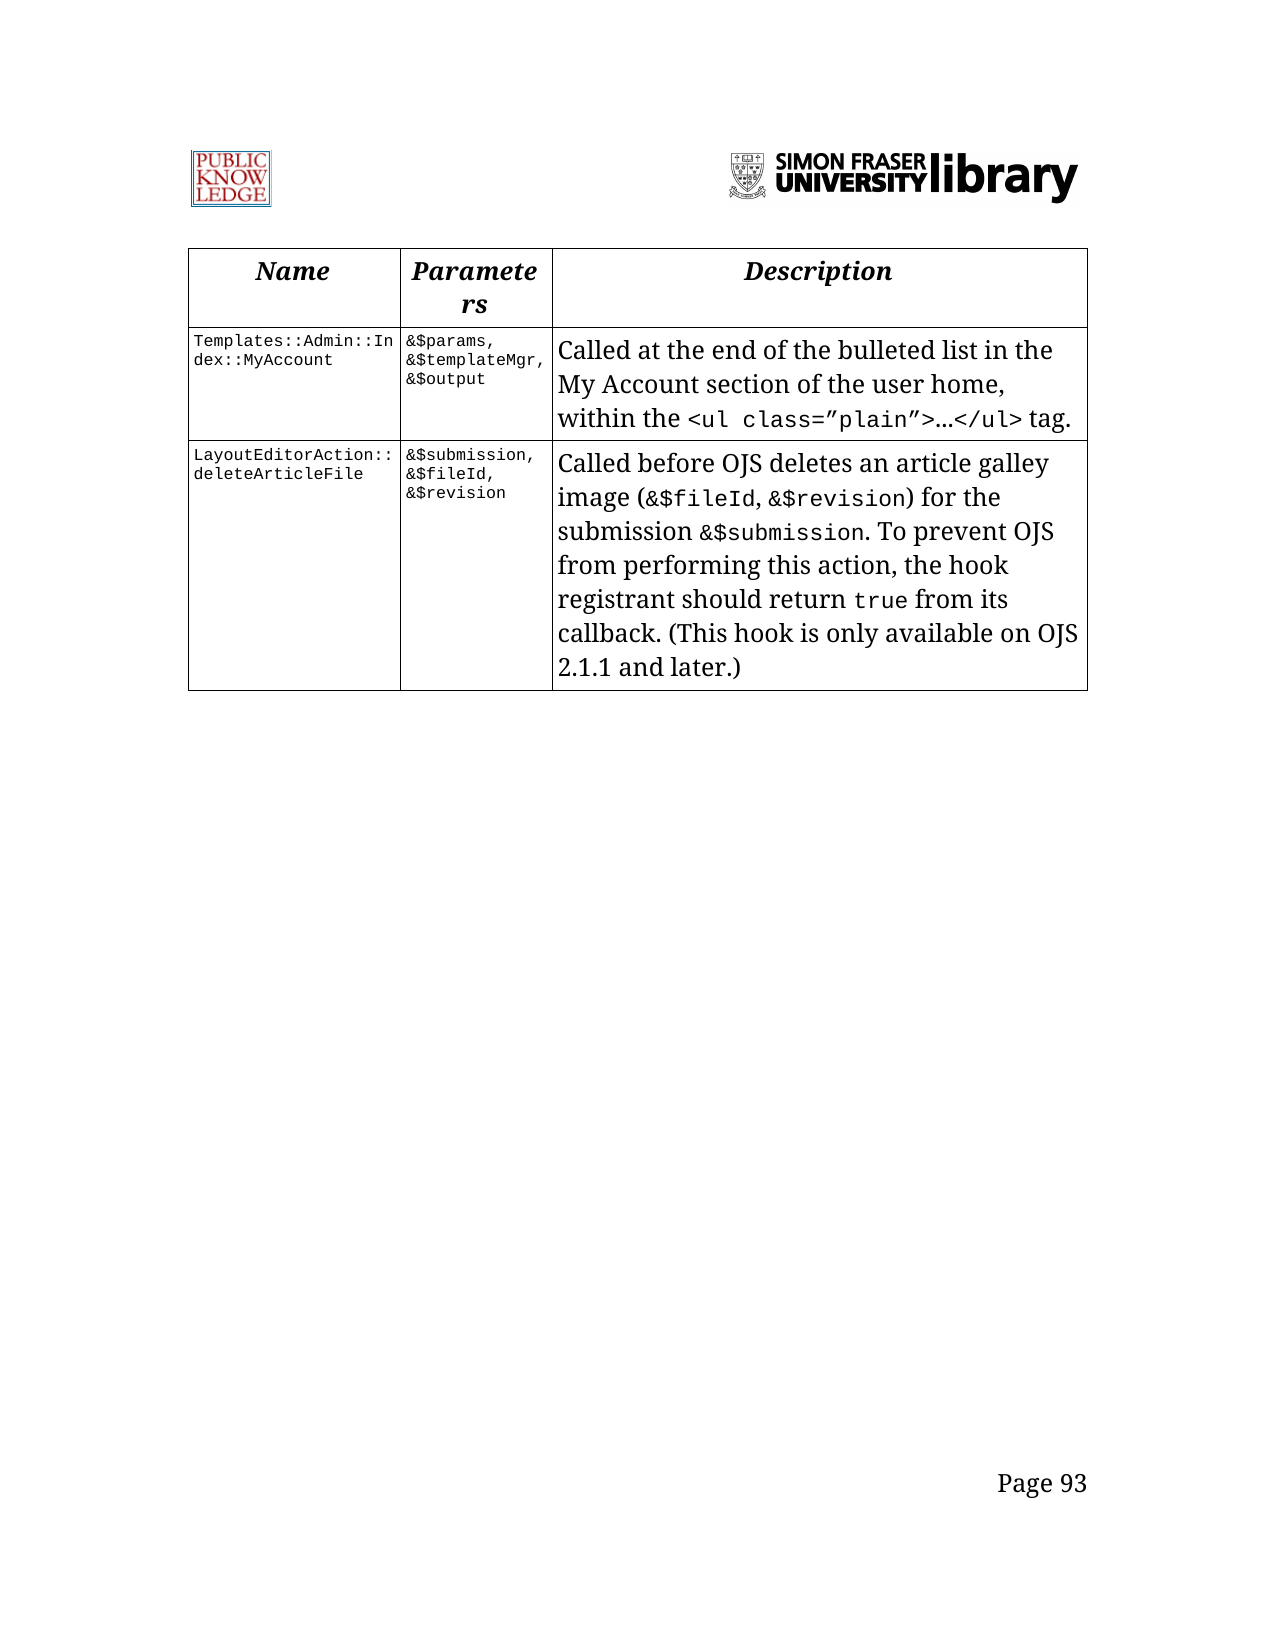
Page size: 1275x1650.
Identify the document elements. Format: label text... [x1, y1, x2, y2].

picture [193, 150, 272, 205]
table_cell Called before OJS deletes an article galley image (&$fileId, &$revision) for the submission &$submission. To prevent OJS from performing this action, the hook registrant should return true from its callback. (This hook is only available on OJS 2.1.1 and later.) [553, 441, 1087, 690]
table_header Parameters [401, 249, 552, 327]
table_cell &$params, &$templateMgr, &$output [401, 328, 552, 440]
table_header Name [189, 249, 400, 327]
table_header Description [553, 249, 1087, 327]
table_cell LayoutEditorAction::deleteArticleFile [189, 441, 400, 690]
table_cell Called at the end of the bulleted list in the My Account section of the user home, within the <ul class=”plain”>...</ul> tag. [553, 328, 1087, 440]
table_cell &$submission, &$fileId, &$revision [401, 441, 552, 690]
picture [723, 150, 1083, 207]
table_cell Templates::Admin::Index::MyAccount [189, 328, 400, 440]
